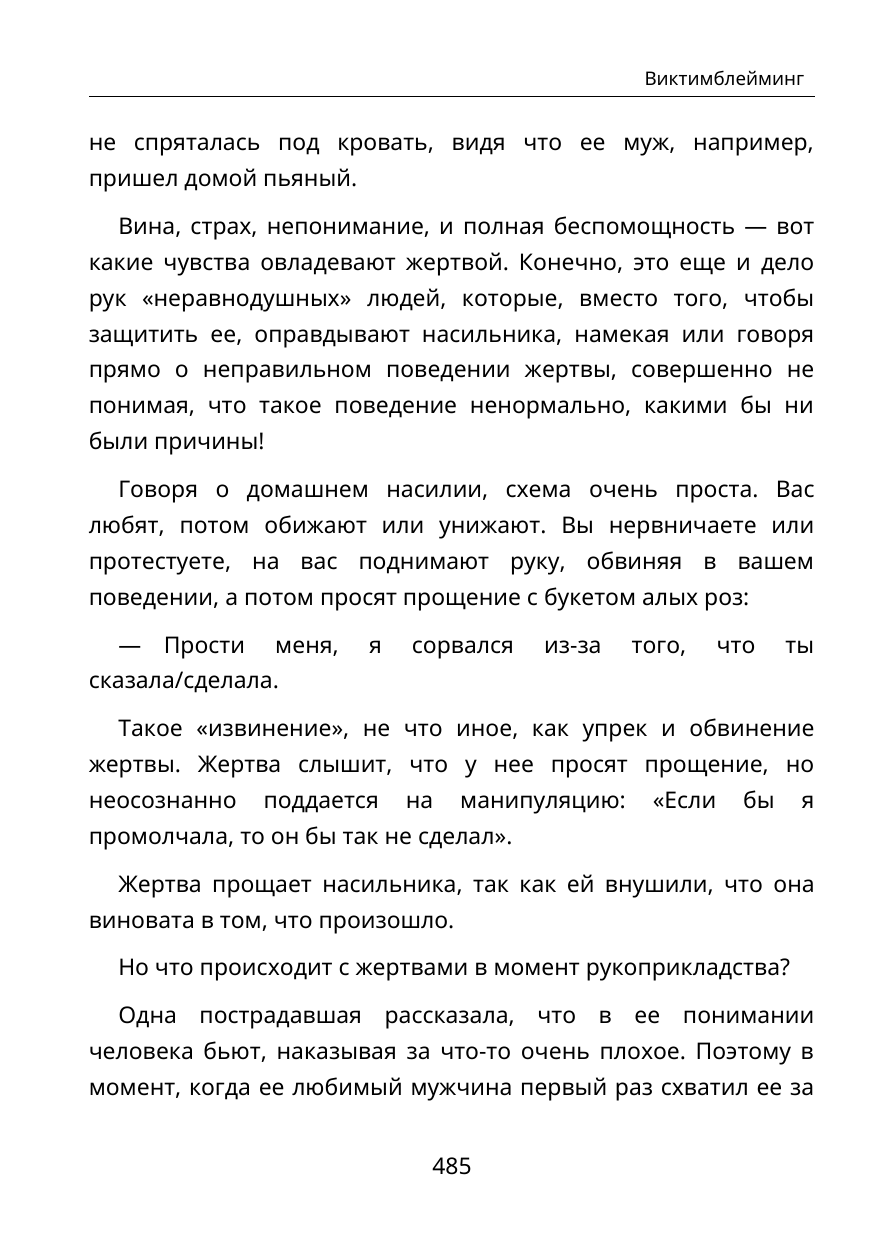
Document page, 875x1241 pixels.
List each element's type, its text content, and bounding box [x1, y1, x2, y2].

text Жертва прощает насильника, так как ей внушили, что она виновата в том, что произошло. [88, 868, 815, 935]
text Говоря о домашнем насилии, схема очень проста. Вас любят, потом обижают или унижают. Вы нервничаете или протестуете, на вас поднимают руку, обвиняя в вашем поведении, а потом просят прощение с букетом алых роз: [88, 473, 815, 612]
text не спряталась под кровать, видя что ее муж, например, пришел домой пьяный. [88, 126, 815, 193]
text Такое «извинение», не что иное, как упрек и обвинение жертвы. Жертва слышит, что у нее просят прощение, но неосознанно поддается на манипуляцию: «Если бы я промолчала, то он бы так не сделал». [88, 712, 815, 851]
text Вина, страх, непонимание, и полная беспомощность — вот какие чувства овладевают жертвой. Конечно, это еще и дело рук «неравнодушных» людей, которые, вместо того, чтобы защитить ее, оправдывают насильника, намекая или говоря прямо о неправильном поведении жертвы, совершенно не понимая, что такое поведение ненормально, какими бы ни были причины! [88, 210, 815, 457]
text Одна пострадавшая рассказала, что в ее понимании человека бьют, наказывая за что-то очень плохое. Поэтому в момент, когда ее любимый мужчина первый раз схватил ее за [88, 999, 815, 1102]
list Прости меня, я сорвался из-за того, что ты сказала/сделала. [88, 628, 815, 696]
text Но что происходит с жертвами в момент рукоприкладства? [88, 951, 815, 983]
